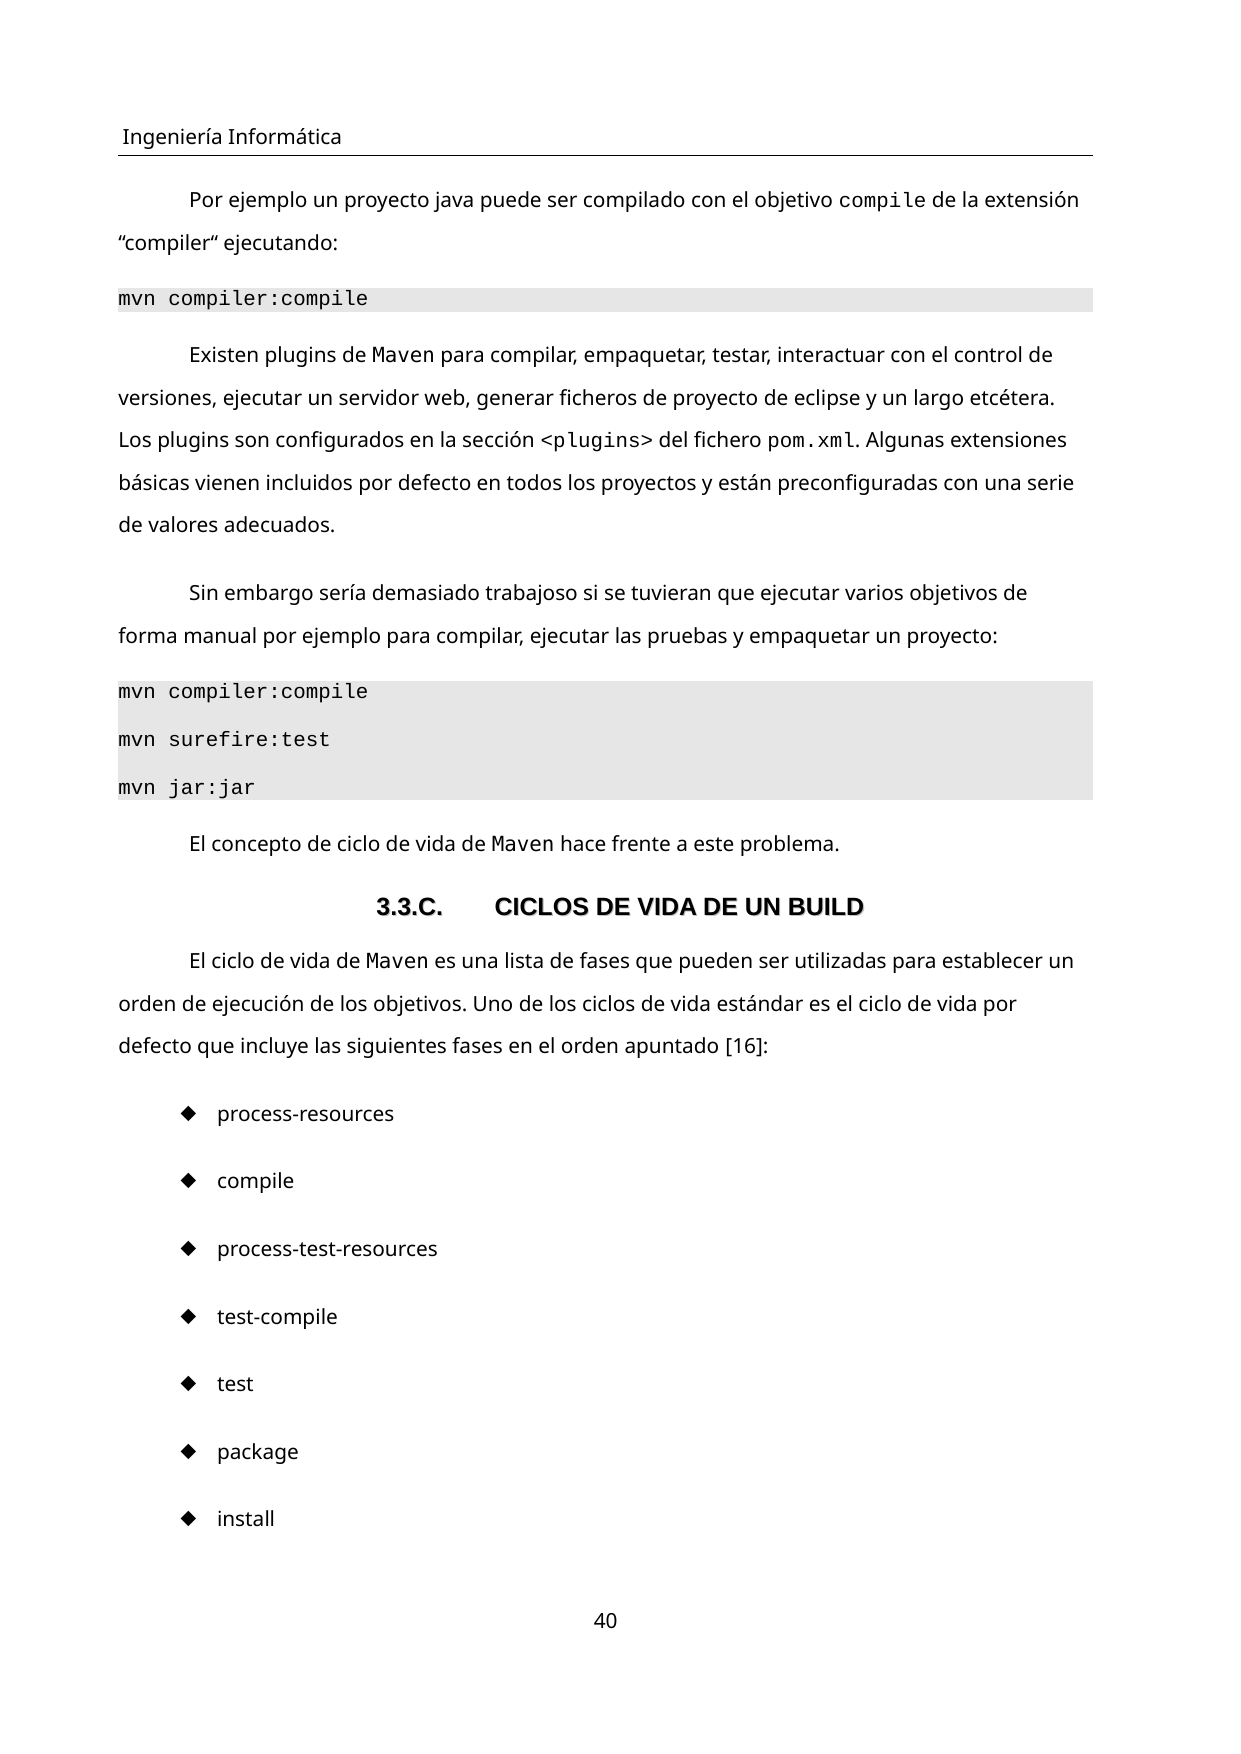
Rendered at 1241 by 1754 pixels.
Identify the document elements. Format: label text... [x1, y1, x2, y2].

text Por ejemplo un proyecto java puede ser compilado con el objetivo compile de la extensión “compiler“ ejecutando: [118, 185, 1093, 256]
list test [179, 1369, 1093, 1398]
text mvn compiler:compile [118, 681, 1093, 705]
text Sin embargo sería demasiado trabajoso si se tuvieran que ejecutar varios objetivos de forma manual por ejemplo para compilar, ejecutar las pruebas y empaquetar un proyecto: [118, 578, 1093, 649]
list package [179, 1437, 1093, 1465]
text El concepto de ciclo de vida de Maven hace frente a este problema. [118, 829, 1093, 857]
text mvn surefire:test [118, 729, 1093, 753]
list install [179, 1504, 1093, 1533]
text Existen plugins de Maven para compilar, empaquetar, testar, interactuar con el control de versiones, ejecutar un servidor web, generar ficheros de proyecto de eclipse y un largo etcétera. Los plugins son configurados en la sección <plugins> del fichero pom.xml. Algunas extensiones básicas vienen incluidos por defecto en todos los proyectos y están preconfiguradas con una serie de valores adecuados. [118, 340, 1093, 539]
text mvn jar:jar [118, 777, 1093, 800]
subtitle Ciclos de vida de un build [148, 892, 1093, 921]
text El ciclo de vida de Maven es una lista de fases que pueden ser utilizadas para establecer un orden de ejecución de los objetivos. Uno de los ciclos de vida estándar es el ciclo de vida por defecto que incluye las siguientes fases en el orden apuntado [16]: [118, 946, 1093, 1060]
list process-test-resources [179, 1234, 1093, 1263]
list compile [179, 1167, 1093, 1195]
list process-resources [179, 1099, 1093, 1127]
text mvn compiler:compile [118, 288, 1093, 312]
list test-compile [179, 1302, 1093, 1330]
